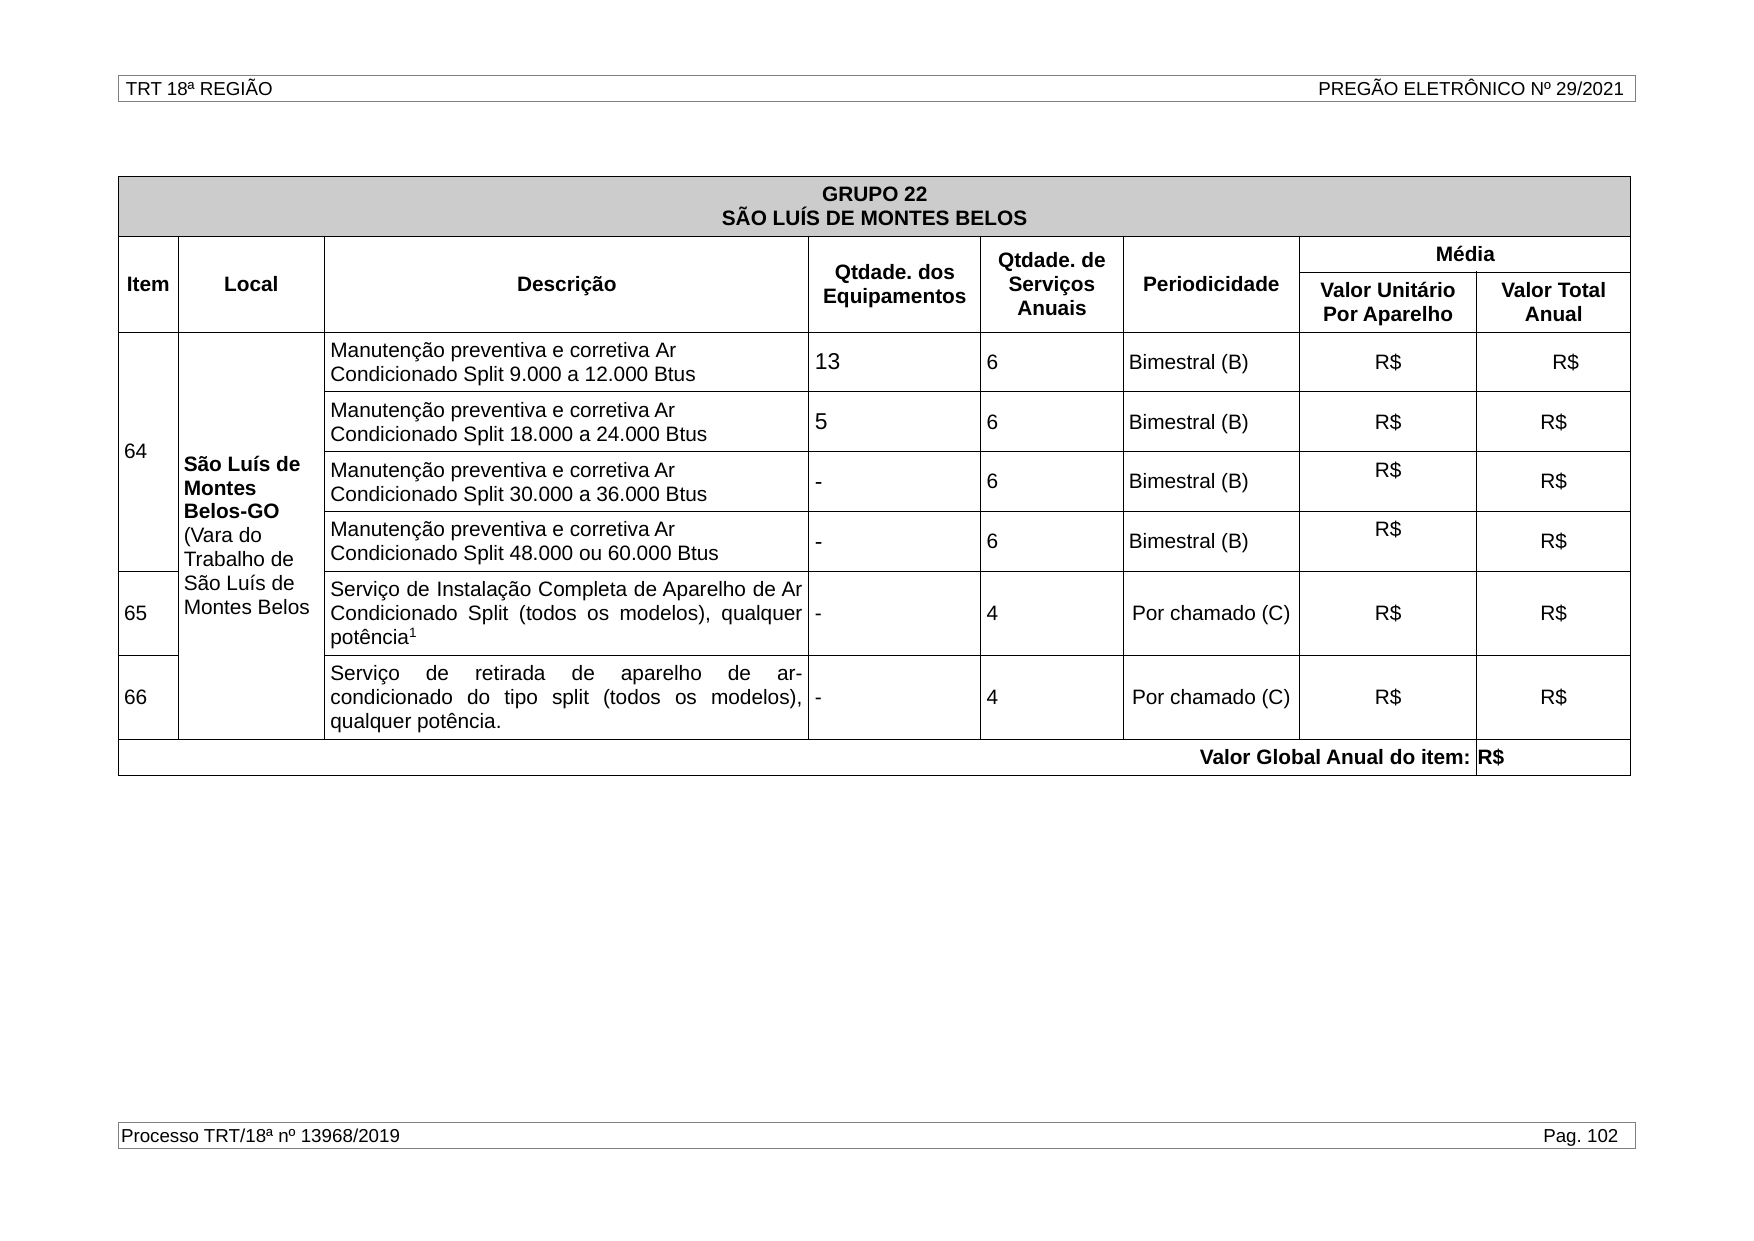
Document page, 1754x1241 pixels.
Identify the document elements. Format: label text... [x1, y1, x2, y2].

table_cell 6 [981, 392, 1123, 451]
table_cell Bimestral (B) [1124, 333, 1299, 391]
table_cell Manutenção preventiva e corretiva Ar Condicionado Split 48.000 ou 60.000 Btus [325, 512, 808, 571]
table_cell R$ [1477, 512, 1630, 571]
table_cell Por chamado (C) [1124, 656, 1299, 739]
table_cell 5 [809, 392, 980, 451]
table_cell Bimestral (B) [1124, 392, 1299, 451]
table_cell Descrição [325, 237, 808, 331]
table_cell Média [1300, 237, 1630, 271]
table_cell Manutenção preventiva e corretiva Ar Condicionado Split 18.000 a 24.000 Btus [325, 392, 808, 451]
table_cell 6 [981, 452, 1123, 511]
table_cell Valor Global Anual do item: [119, 740, 1476, 774]
table_cell Serviço de Instalação Completa de Aparelho de Ar Condicionado Split (todos os modelos), qualquer potência1 [325, 572, 808, 655]
table_cell R$ [1300, 572, 1476, 655]
table_cell R$ [1300, 392, 1476, 451]
table_header GRUPO 22 SÃO LUÍS DE MONTES BELOS [119, 177, 1630, 236]
table_cell R$ [1477, 392, 1630, 451]
table_cell Local [179, 237, 324, 331]
table_cell R$ [1300, 452, 1476, 511]
table_cell R$ [1300, 333, 1476, 391]
table_cell - [809, 656, 980, 739]
table_cell Bimestral (B) [1124, 512, 1299, 571]
table_cell Periodicidade [1124, 237, 1299, 331]
table_cell 66 [119, 656, 178, 739]
table_cell R$ [1477, 740, 1630, 774]
table_cell São Luís de Montes Belos-GO (Vara do Trabalho de São Luís de Montes Belos [179, 333, 324, 739]
table_cell 4 [981, 656, 1123, 739]
table_cell R$ [1300, 656, 1476, 739]
table_cell Qtdade. dos Equipamentos [809, 237, 980, 331]
table_cell Por chamado (C) [1124, 572, 1299, 655]
table_cell R$ [1477, 333, 1630, 391]
table_cell - [809, 452, 980, 511]
table_cell Item [119, 237, 178, 331]
table_cell 6 [981, 512, 1123, 571]
table_cell 6 [981, 333, 1123, 391]
table_cell Manutenção preventiva e corretiva Ar Condicionado Split 30.000 a 36.000 Btus [325, 452, 808, 511]
table_cell Manutenção preventiva e corretiva Ar Condicionado Split 9.000 a 12.000 Btus [325, 333, 808, 391]
table_cell - [809, 512, 980, 571]
table_cell Qtdade. de Serviços Anuais [981, 237, 1123, 331]
table_cell Valor Unitário Por Aparelho [1300, 273, 1476, 331]
table_cell R$ [1477, 656, 1630, 739]
table_cell 13 [809, 333, 980, 391]
table_cell 4 [981, 572, 1123, 655]
table_cell - [809, 572, 980, 655]
table_cell Valor Total Anual [1477, 273, 1630, 331]
table_cell 65 [119, 572, 178, 655]
table_cell Bimestral (B) [1124, 452, 1299, 511]
table_cell Serviço de retirada de aparelho de ar-condicionado do tipo split (todos os modelos), qualquer potência. [325, 656, 808, 739]
table_cell R$ [1477, 452, 1630, 511]
table_cell 64 [119, 333, 178, 571]
table_cell R$ [1477, 572, 1630, 655]
table_cell R$ [1300, 512, 1476, 571]
